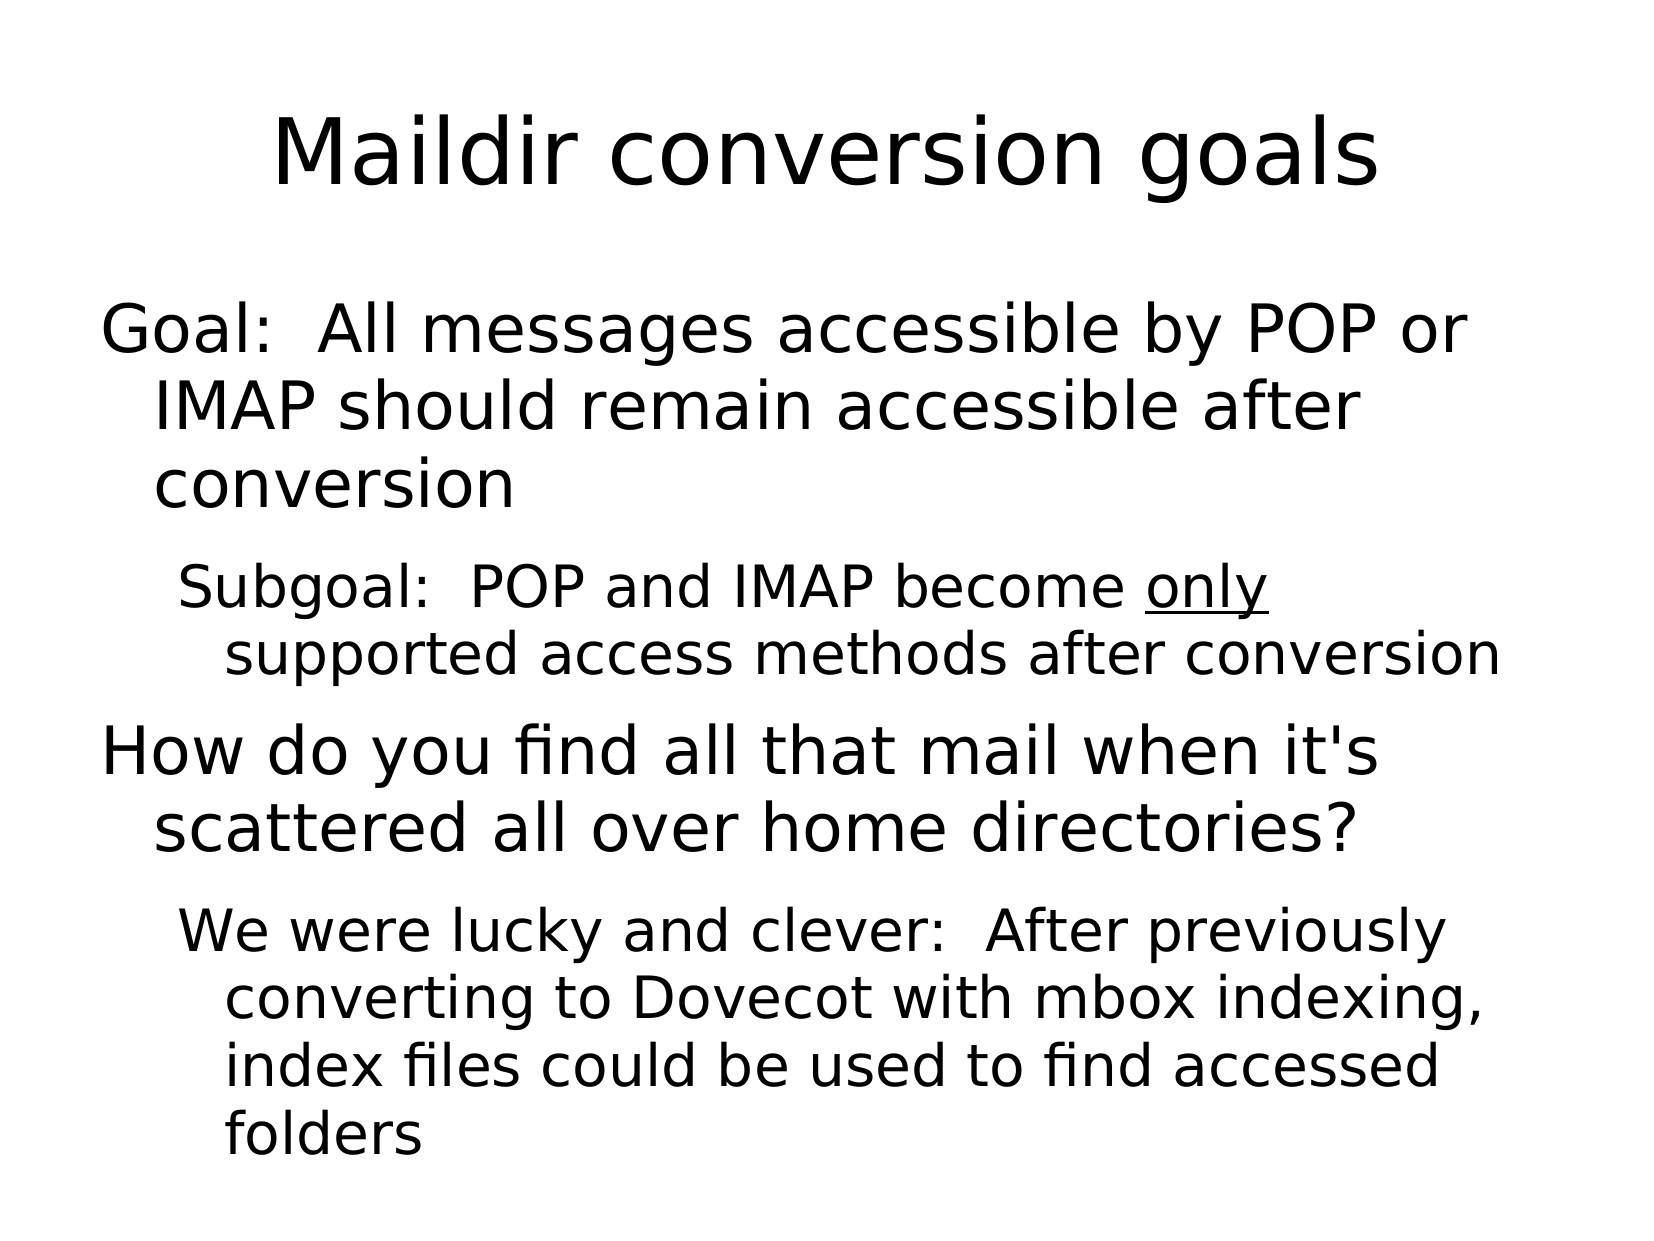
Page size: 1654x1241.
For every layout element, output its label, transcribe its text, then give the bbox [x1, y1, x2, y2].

title Maildir conversion goals [82, 56, 1571, 250]
list Goal: All messages accessible by POP or IMAP should remain accessible after conversion Subgoal: POP and IMAP become only supported access methods after conversion How do you find all that mail when it's scattered all over home directories? We were lucky and clever: After previously converting to Dovecot with mbox indexing, index files could be used to find accessed folders [82, 290, 1571, 1169]
